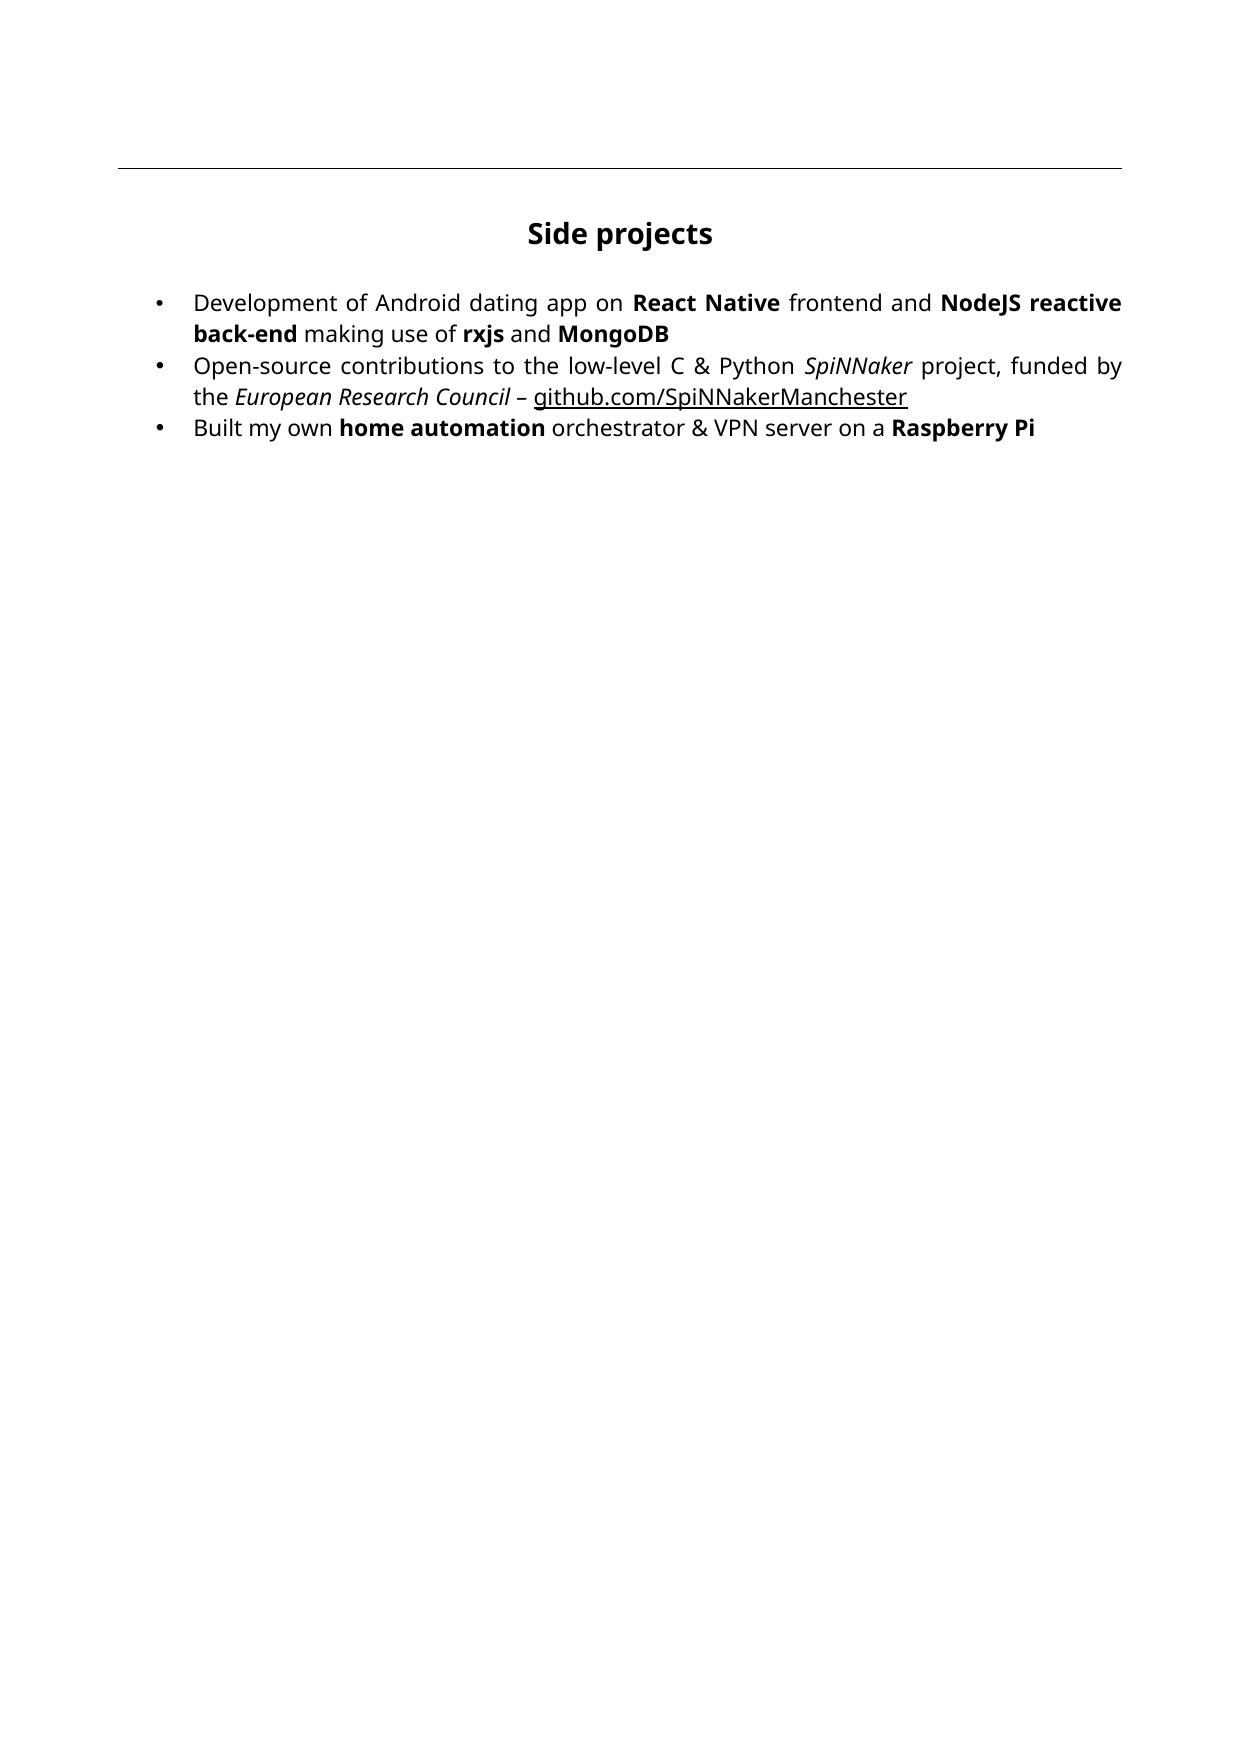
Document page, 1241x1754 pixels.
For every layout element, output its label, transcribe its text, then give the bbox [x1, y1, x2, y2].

text Side projects [118, 213, 1122, 253]
list Development of Android dating app on React Native frontend and NodeJS reactive back-end making use of rxjs and MongoDB [156, 287, 1122, 350]
list Open-source contributions to the low-level C & Python SpiNNaker project, funded by the European Research Council – github.com/SpiNNakerManchester [156, 350, 1122, 412]
list Built my own home automation orchestrator & VPN server on a Raspberry Pi [156, 412, 1122, 443]
